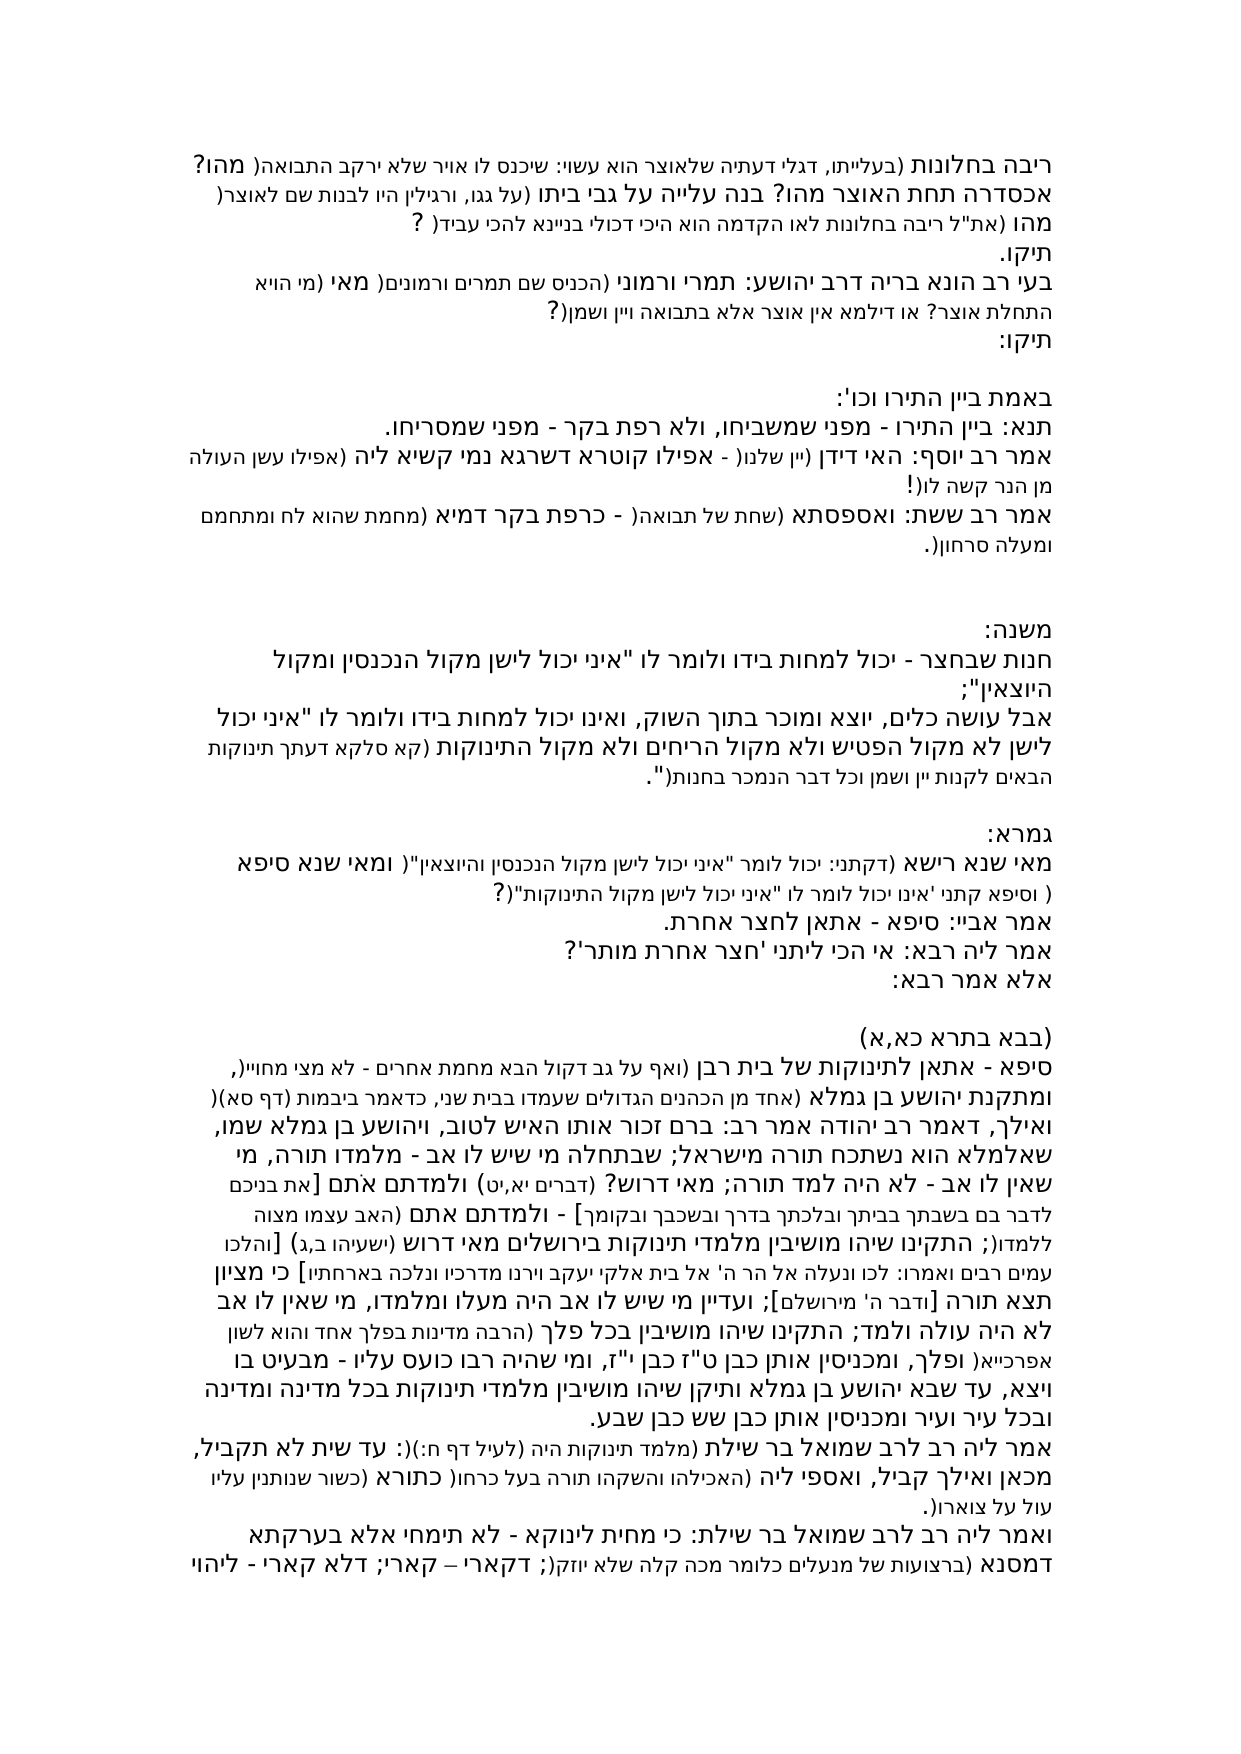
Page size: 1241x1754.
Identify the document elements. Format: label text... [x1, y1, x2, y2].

text אבל עושה כלים, יוצא ומוכר בתוך השוק, ואינו יכול למחות בידו ולומר לו "איני יכול לישן לא מקול הפטיש ולא מקול הריחים ולא מקול התינוקות (קא סלקא דעתך תינוקות הבאים לקנות יין ושמן וכל דבר הנמכר בחנות(". [187, 703, 1053, 791]
text גמרא: [187, 819, 1053, 849]
text בעי רב הונא בריה דרב יהושע: תמרי ורמוני (הכניס שם תמרים ורמונים( מאי (מי הויא התחלת אוצר? או דילמא אין אוצר אלא בתבואה ויין ושמן(? [187, 267, 1053, 325]
text חנות שבחצר - יכול למחות בידו ולומר לו "איני יכול לישן מקול הנכנסין ומקול היוצאין"; [187, 645, 1053, 703]
text באמת ביין התירו וכו': [187, 383, 1053, 412]
text (בבא בתרא כא,א) [187, 1023, 1053, 1052]
text תיקו. [187, 238, 1053, 267]
text תיקו: [187, 325, 1053, 354]
text אמר רב ששת: ואספסתא (שחת של תבואה( - כרפת בקר דמיא (מחמת שהוא לח ומתחמם ומעלה סרחון(. [187, 500, 1053, 558]
text אמר אביי: סיפא - אתאן לחצר אחרת. [187, 907, 1053, 936]
text תנא: ביין התירו - מפני שמשביחו, ולא רפת בקר - מפני שמסריחו. [187, 412, 1053, 441]
text מאי שנא רישא (דקתני: יכול לומר "איני יכול לישן מקול הנכנסין והיוצאין"( ומאי שנא סיפא ( וסיפא קתני 'אינו יכול לומר לו "איני יכול לישן מקול התינוקות"(? [187, 849, 1053, 907]
text סיפא - אתאן לתינוקות של בית רבן (ואף על גב דקול הבא מחמת אחרים - לא מצי מחויי(, ומתקנת יהושע בן גמלא (אחד מן הכהנים הגדולים שעמדו בבית שני, כדאמר ביבמות (דף סא)( ואילך, דאמר רב יהודה אמר רב: ברם זכור אותו האיש לטוב, ויהושע בן גמלא שמו, שאלמלא הוא נשתכח תורה מישראל; שבתחלה מי שיש לו אב - מלמדו תורה, מי שאין לו אב - לא היה למד תורה; מאי דרוש? (דברים יא,יט) ולמדתם אֹתם [את בניכם לדבר בם בשבתך בביתך ובלכתך בדרך ובשכבך ובקומך] - ולמדתם אתם (האב עצמו מצוה ללמדו(; התקינו שיהו מושיבין מלמדי תינוקות בירושלים מאי דרוש (ישעיהו ב,ג) [והלכו עמים רבים ואמרו: לכו ונעלה אל הר ה' אל בית אלקי יעקב וירנו מדרכיו ונלכה בארחתיו] כי מציון תצא תורה [ודבר ה' מירושלם]; ועדיין מי שיש לו אב היה מעלו ומלמדו, מי שאין לו אב לא היה עולה ולמד; התקינו שיהו מושיבין בכל פלך (הרבה מדינות בפלך אחד והוא לשון אפרכייא( ופלך, ומכניסין אותן כבן ט"ז כבן י"ז, ומי שהיה רבו כועס עליו - מבעיט בו ויצא, עד שבא יהושע בן גמלא ותיקן שיהו מושיבין מלמדי תינוקות בכל מדינה ומדינה ובכל עיר ועיר ומכניסין אותן כבן שש כבן שבע. [187, 1052, 1053, 1433]
text אמר ליה רבא: אי הכי ליתני 'חצר אחרת מותר'? [187, 936, 1053, 965]
text ריבה בחלונות (בעלייתו, דגלי דעתיה שלאוצר הוא עשוי: שיכנס לו אויר שלא ירקב התבואה( מהו? אכסדרה תחת האוצר מהו? בנה עלייה על גבי ביתו (על גגו, ורגילין היו לבנות שם לאוצר( מהו (את"ל ריבה בחלונות לאו הקדמה הוא היכי דכולי בניינא להכי עביד( ? [187, 150, 1053, 238]
text אמר רב יוסף: האי דידן (יין שלנו( - אפילו קוטרא דשרגא נמי קשיא ליה (אפילו עשן העולה מן הנר קשה לו(! [187, 441, 1053, 500]
text אלא אמר רבא: [187, 965, 1053, 994]
text ואמר ליה רב לרב שמואל בר שילת: כי מחית לינוקא - לא תימחי אלא בערקתא דמסנא (ברצועות של מנעלים כלומר מכה קלה שלא יוזק(; דקארי – קארי; דלא קארי - ליהוי [187, 1520, 1053, 1579]
text משנה: [187, 616, 1053, 645]
text אמר ליה רב לרב שמואל בר שילת (מלמד תינוקות היה (לעיל דף ח:)(: עד שית לא תקביל, מכאן ואילך קביל, ואספי ליה (האכילהו והשקהו תורה בעל כרחו( כתורא (כשור שנותנין עליו עול על צוארו(. [187, 1433, 1053, 1520]
